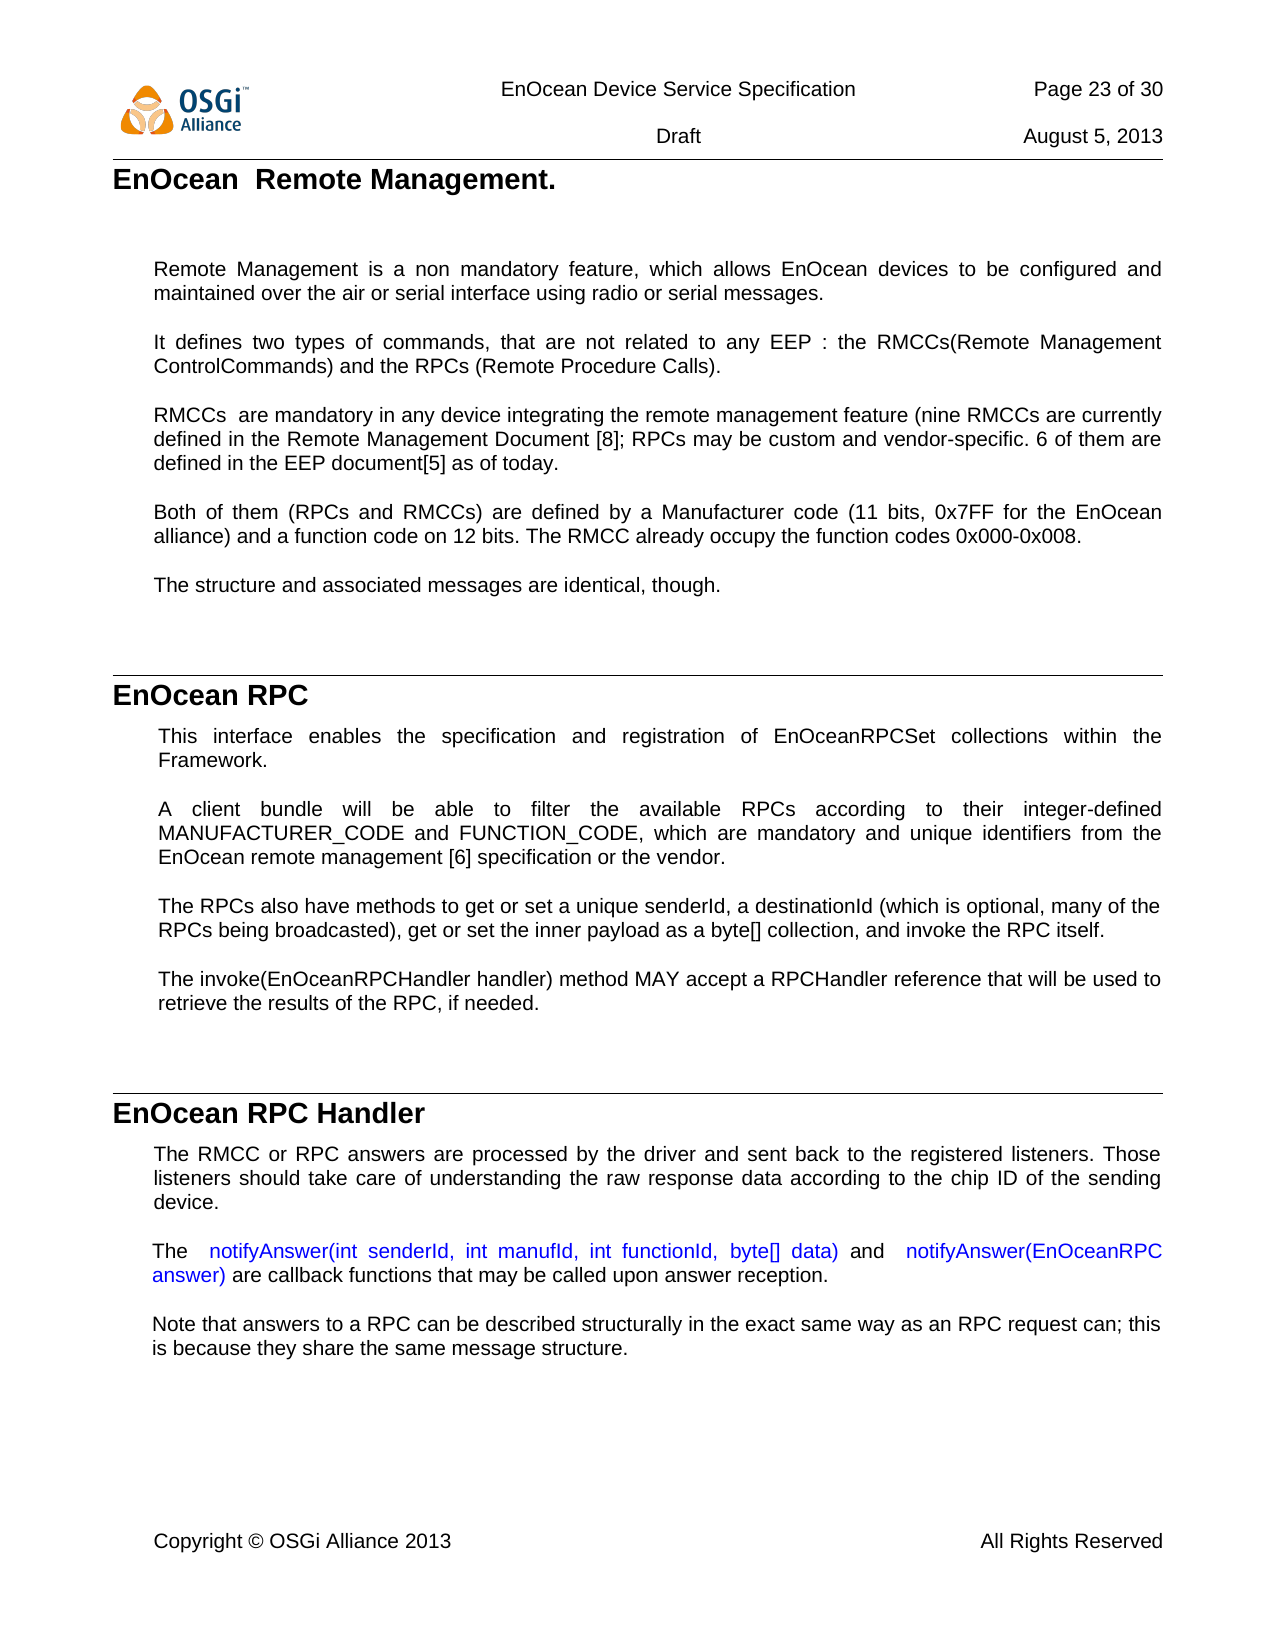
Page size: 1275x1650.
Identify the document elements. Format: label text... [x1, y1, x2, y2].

subtitle EnOcean RPC Handler [112, 1094, 1163, 1129]
subtitle EnOcean RPC [112, 676, 1163, 711]
text It defines two types of commands, that are not related to any EEP : the RMCCs(Remote Management ControlCommands) and the RPCs (Remote Procedure Calls). [153, 330, 1163, 378]
picture [113, 78, 257, 142]
text Both of them (RPCs and RMCCs) are defined by a Manufacturer code (11 bits, 0x7FF for the EnOcean alliance) and a function code on 12 bits. The RMCC already occupy the function codes 0x000-0x008. [153, 500, 1163, 548]
text RMCCs are mandatory in any device integrating the remote management feature (nine RMCCs are currently defined in the Remote Management Document [8]; RPCs may be custom and vendor-specific. 6 of them are defined in the EEP document[5] as of today. [153, 403, 1163, 475]
text The structure and associated messages are identical, though. [153, 573, 1163, 597]
text The notifyAnswer(int senderId, int manufId, int functionId, byte[] data) and notifyAnswer(EnOceanRPC answer) are callback functions that may be called upon answer reception. [152, 1239, 1163, 1287]
text The invoke(EnOceanRPCHandler handler) method MAY accept a RPCHandler reference that will be used to retrieve the results of the RPC, if needed. [158, 967, 1163, 1014]
text Note that answers to a RPC can be described structurally in the exact same way as an RPC request can; this is because they share the same message structure. [152, 1312, 1163, 1359]
text A client bundle will be able to filter the available RPCs according to their integer-defined MANUFACTURER_CODE and FUNCTION_CODE, which are mandatory and unique identifiers from the EnOcean remote management [6]. specification or the vendor. [158, 797, 1163, 869]
text This interface enables the specification and registration of EnOceanRPCSet collections within the Framework. [158, 724, 1163, 772]
text The RMCC or RPC answers are processed by the driver and sent back to the registered listeners. Those listeners should take care of understanding the raw response data according to the chip ID of the sending device. [153, 1142, 1163, 1214]
text Remote Management is a non mandatory feature, which allows EnOcean devices to be configured and maintained over the air or serial interface using radio or serial messages. [153, 257, 1163, 305]
subtitle EnOcean Remote Management. [112, 160, 1163, 196]
text The RPCs also have methods to get or set a unique senderId, a destinationId (which is optional, many of the RPCs being broadcasted), get or set the inner payload as a byte[] collection, and invoke the RPC itself. [158, 894, 1163, 942]
